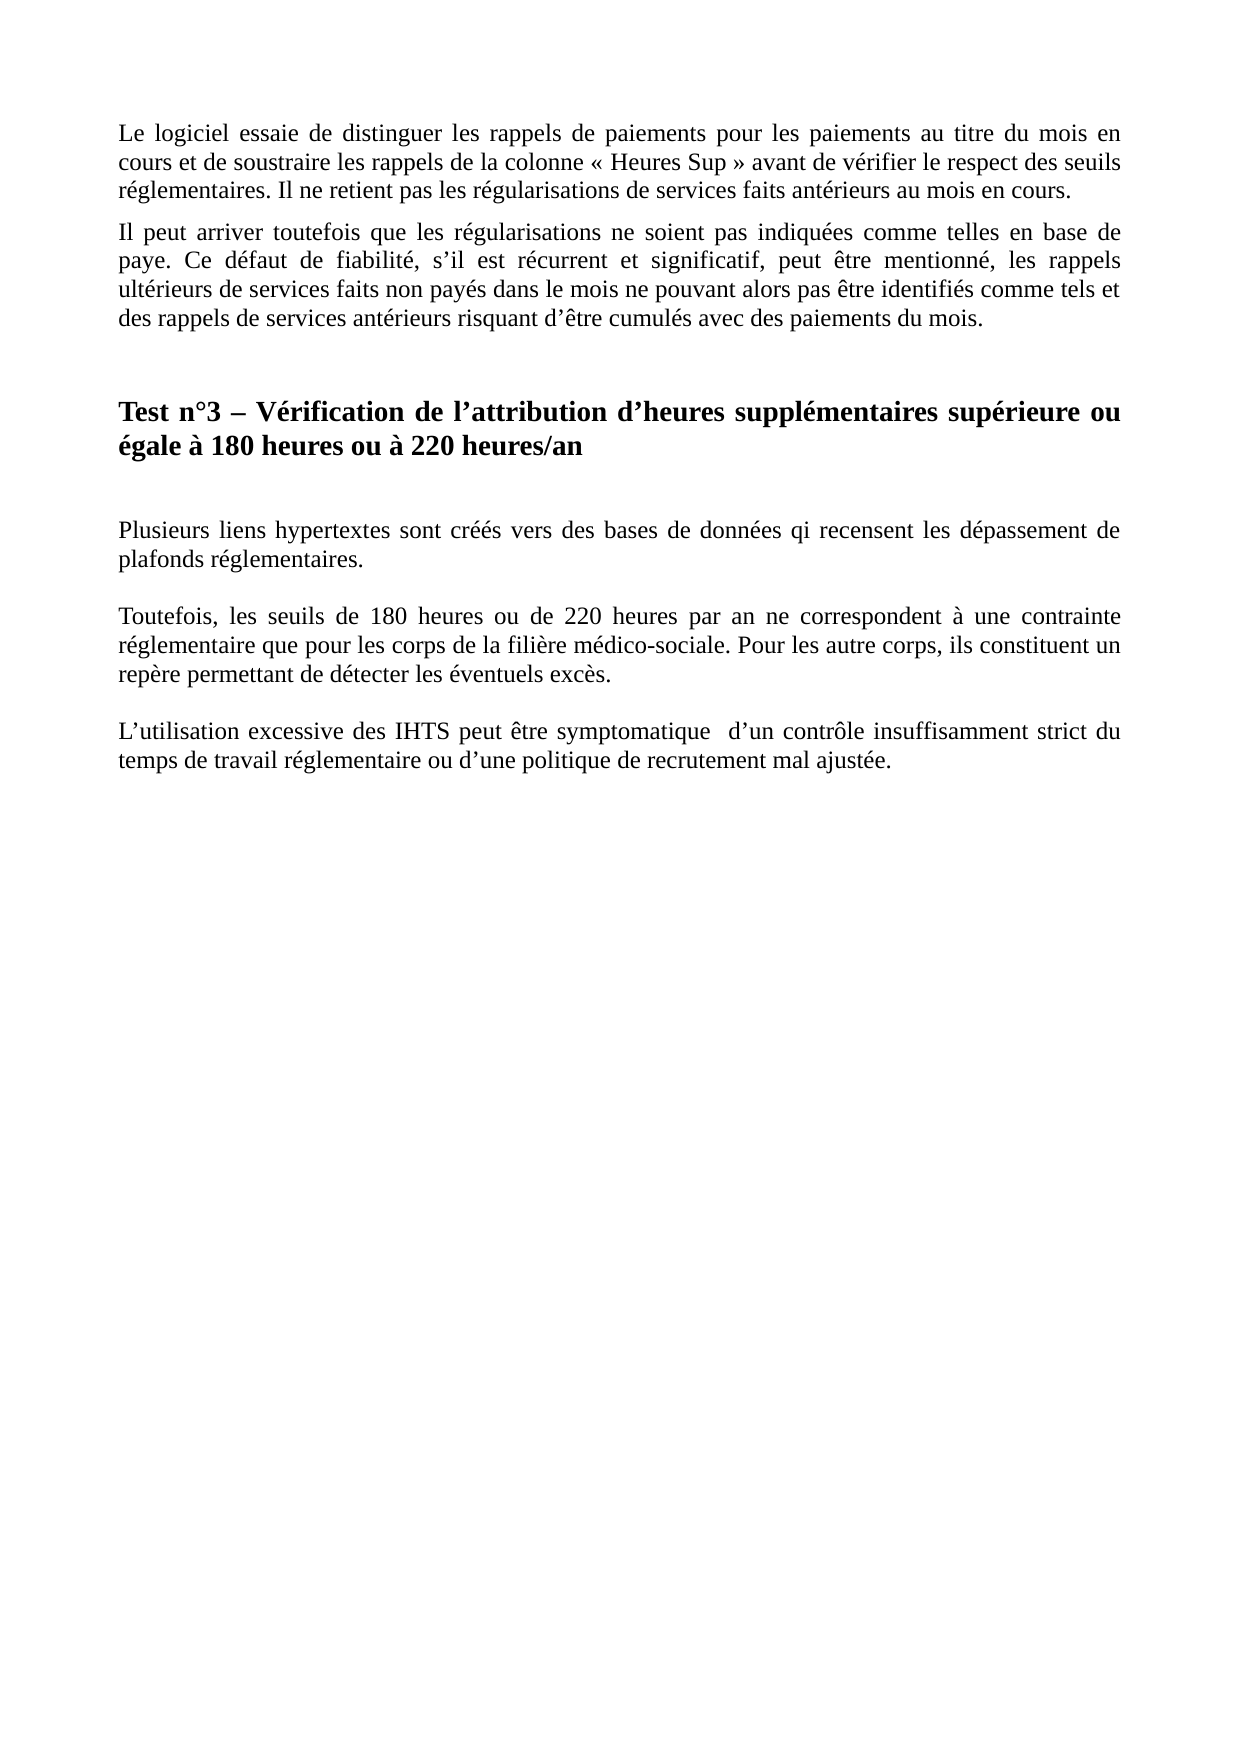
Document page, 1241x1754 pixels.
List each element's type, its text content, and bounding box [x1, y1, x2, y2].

list Le logiciel essaie de distinguer les rappels de paiements pour les paiements au titre du mois en cours et de soustraire les rappels de la colonne « Heures Sup » avant de vérifier le respect des seuils réglementaires. Il ne retient pas les régularisations de services faits antérieurs au mois en cours. [118, 118, 1122, 204]
text Plusieurs liens hypertextes sont créés vers des bases de données qi recensent les dépassement de plafonds réglementaires. [118, 515, 1122, 573]
subtitle Test n°3 – Vérification de l’attribution d’heures supplémentaires supérieure ou égale à 180 heures ou à 220 heures/an [118, 394, 1122, 461]
list L’utilisation excessive des IHTS peut être symptomatique d’un contrôle insuffisamment strict du temps de travail réglementaire ou d’une politique de recrutement mal ajustée. [118, 716, 1122, 774]
list Il peut arriver toutefois que les régularisations ne soient pas indiquées comme telles en base de paye. Ce défaut de fiabilité, s’il est récurrent et significatif, peut être mentionné, les rappels ultérieurs de services faits non payés dans le mois ne pouvant alors pas être identifiés comme tels et des rappels de services antérieurs risquant d’être cumulés avec des paiements du mois. [118, 217, 1122, 332]
text Toutefois, les seuils de 180 heures ou de 220 heures par an ne correspondent à une contrainte réglementaire que pour les corps de la filière médico-sociale. Pour les autre corps, ils constituent un repère permettant de détecter les éventuels excès. [118, 601, 1122, 688]
